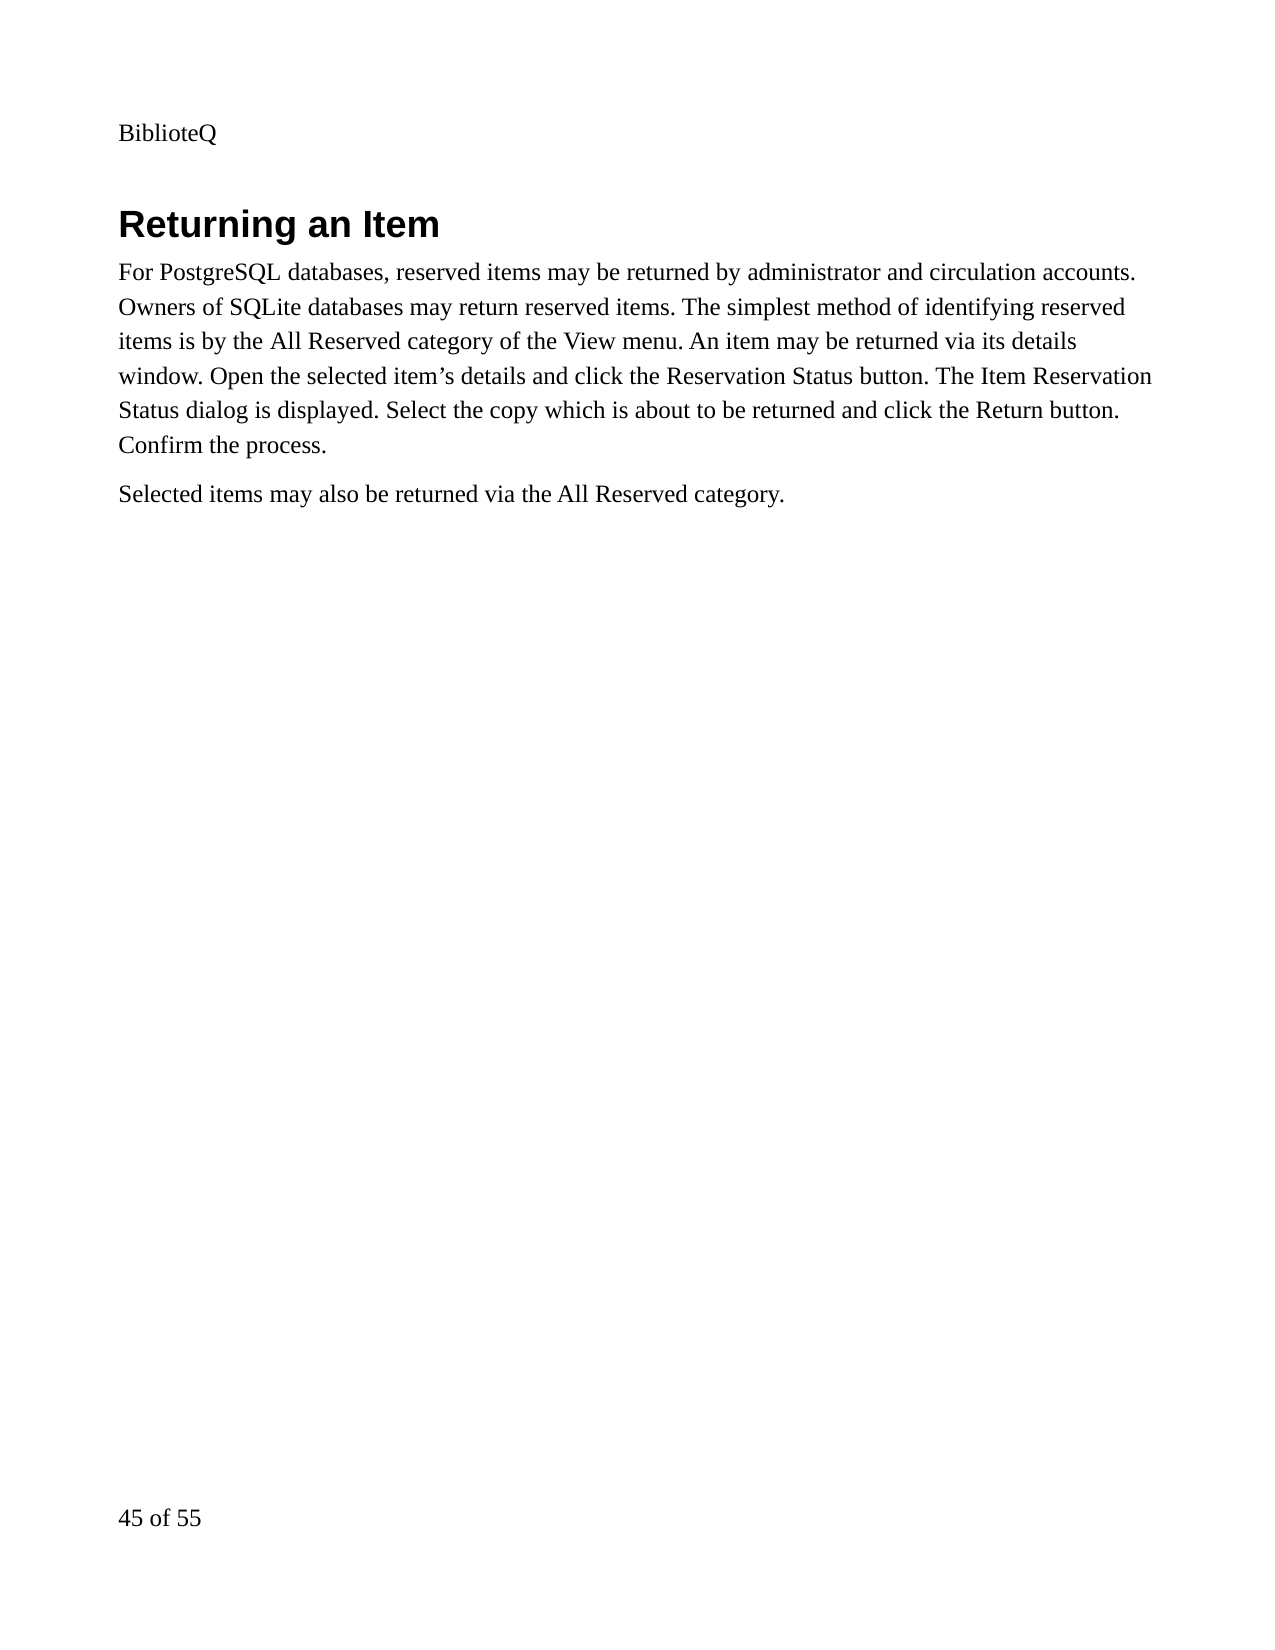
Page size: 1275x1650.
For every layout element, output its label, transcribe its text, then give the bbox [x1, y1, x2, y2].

subtitle Returning an Item [118, 201, 1157, 245]
text For PostgreSQL databases, reserved items may be returned by administrator and circulation accounts. Owners of SQLite databases may return reserved items. The simplest method of identifying reserved items is by the All Reserved category of the View menu. An item may be returned via its details window. Open the selected item’s details and click the Reservation Status button. The Item Reservation Status dialog is displayed. Select the copy which is about to be returned and click the Return button. Confirm the process. [118, 257, 1157, 459]
text Selected items may also be returned via the All Reserved category. [118, 479, 1157, 508]
